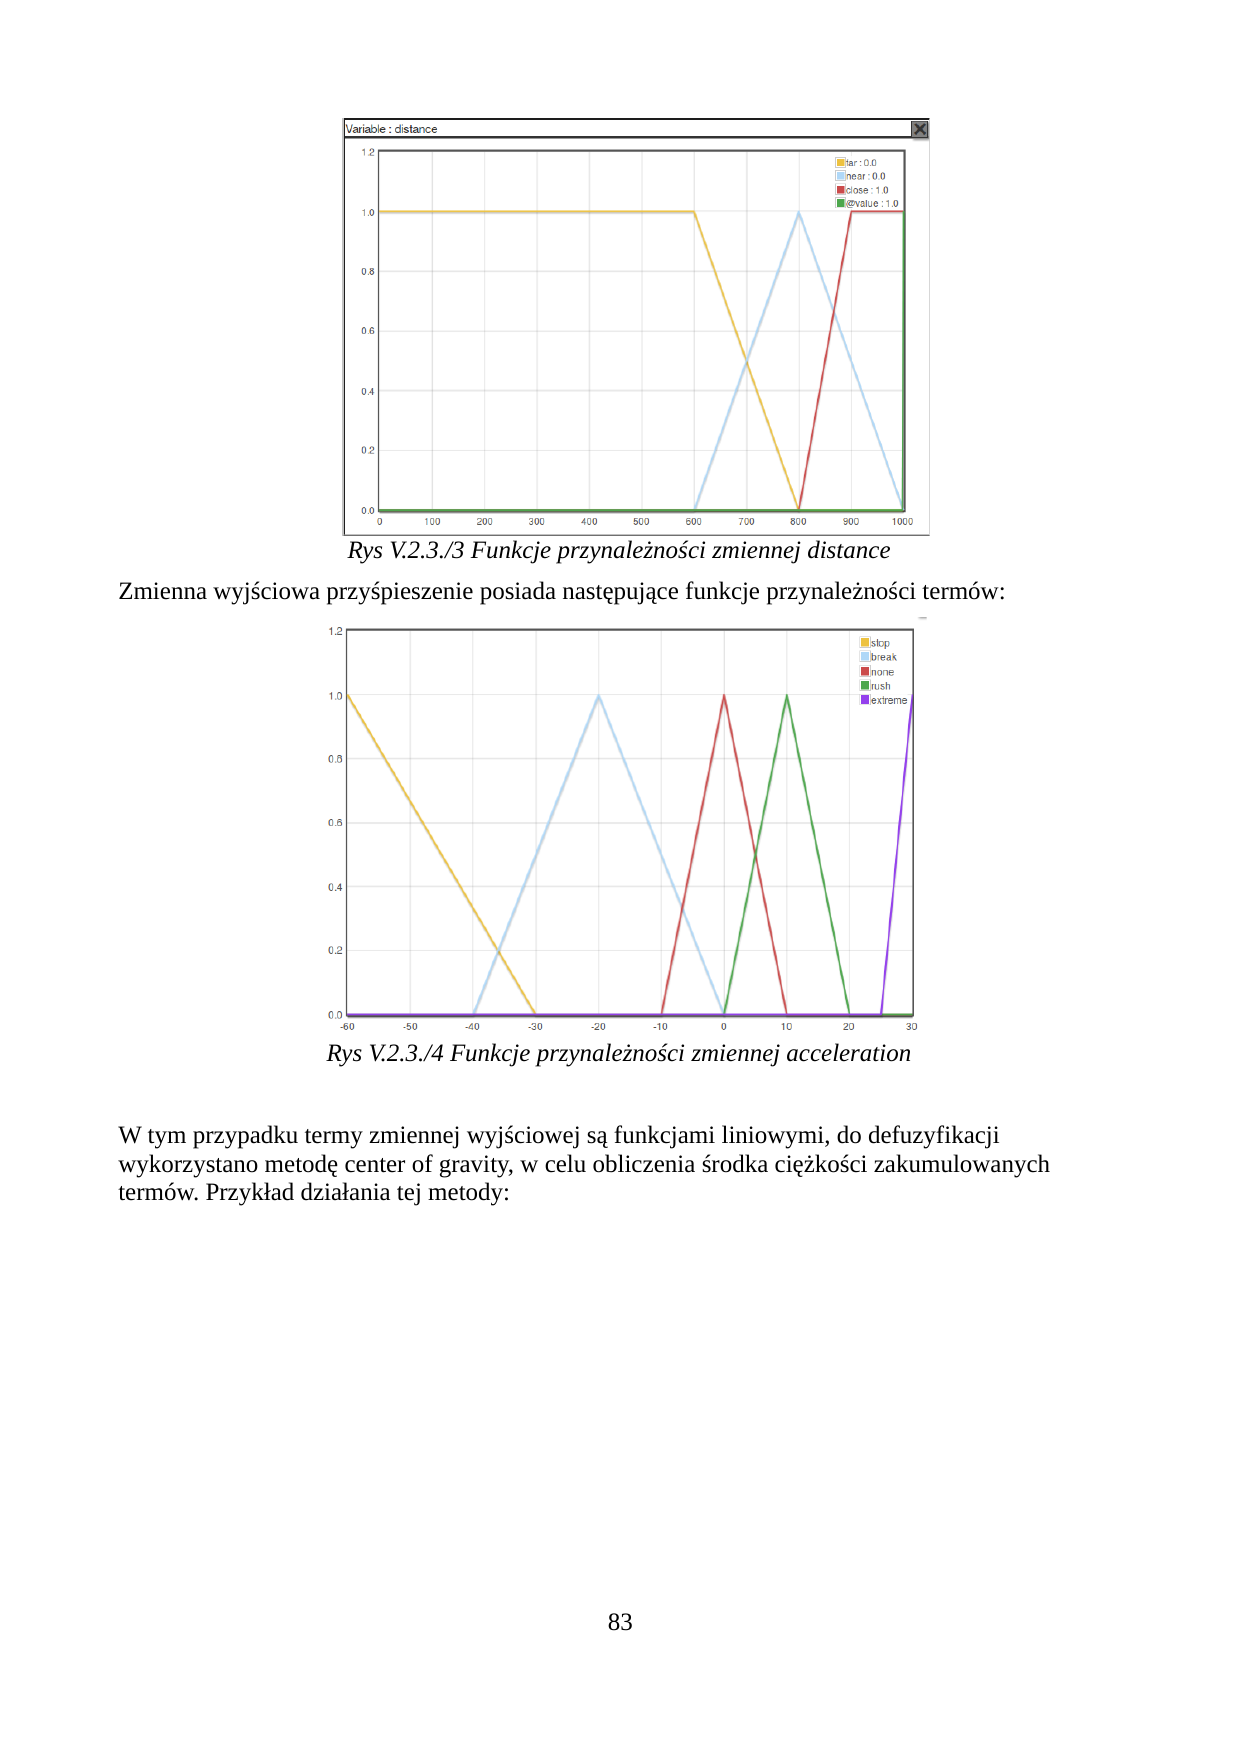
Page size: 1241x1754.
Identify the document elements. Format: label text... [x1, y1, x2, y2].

picture [313, 617, 927, 1038]
text Zmienna wyjściowa przyśpieszenie posiada następujące funkcje przynależności termów: [118, 576, 1122, 605]
text Rys V.2.3./3 Funkcje przynależności zmiennej distance [118, 536, 1122, 564]
picture [342, 118, 930, 536]
text W tym przypadku termy zmiennej wyjściowej są funkcjami liniowymi, do defuzyfikacji wykorzystano metodę center of gravity, w celu obliczenia środka ciężkości zakumulowanych termów. Przykład działania tej metody: [118, 1120, 1122, 1206]
text Rys V.2.3./4 Funkcje przynależności zmiennej acceleration [118, 1038, 1122, 1067]
